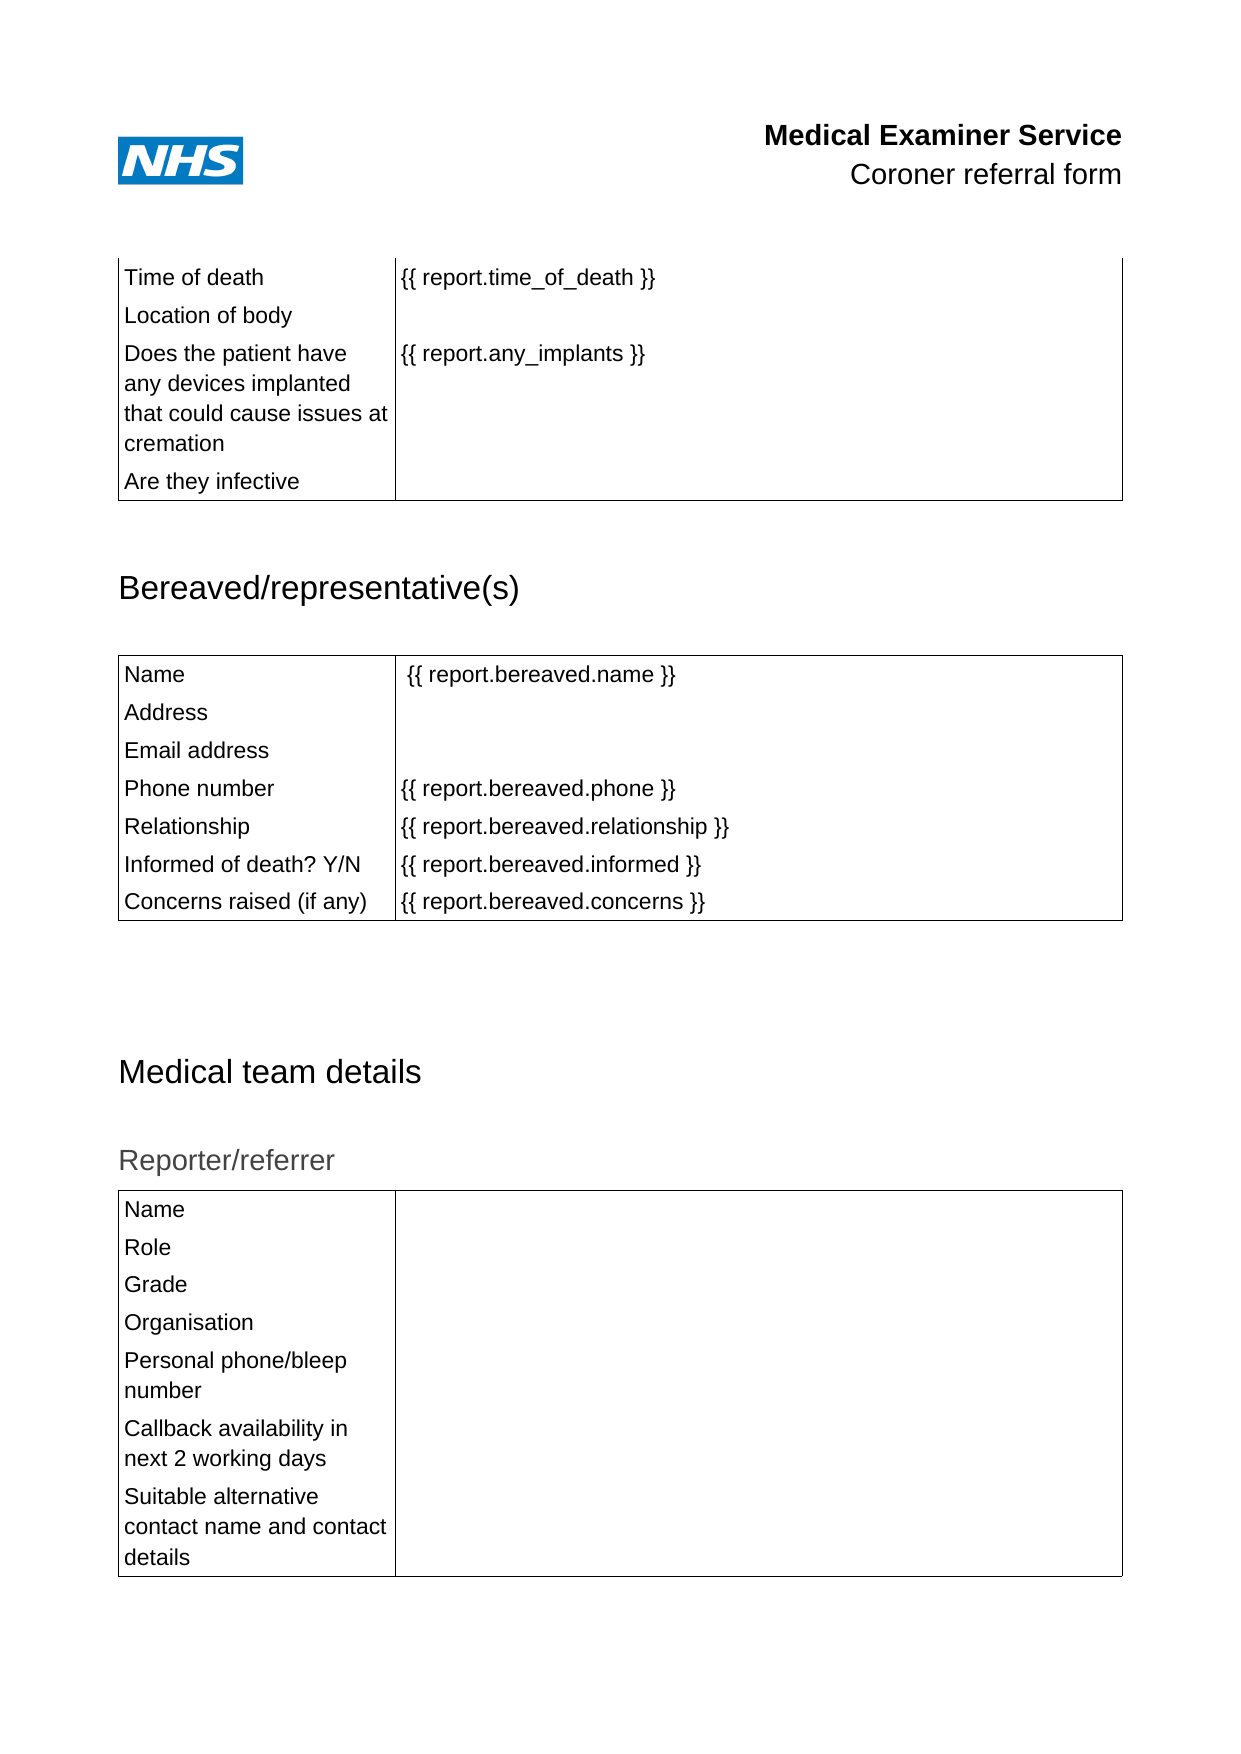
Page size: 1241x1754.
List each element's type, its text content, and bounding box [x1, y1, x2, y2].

table_cell [396, 1477, 1122, 1576]
table_cell Grade [119, 1266, 395, 1303]
table_header Name [119, 656, 395, 693]
table_cell [396, 296, 1122, 334]
table_header [396, 1191, 1122, 1228]
table_cell {{ report.time_of_death }} [396, 258, 1122, 296]
table_header Name [119, 1191, 395, 1228]
table_cell [396, 1228, 1122, 1266]
table_cell Role [119, 1228, 395, 1266]
table_cell Email address [119, 731, 395, 769]
table_header {{ report.bereaved.name }} [396, 656, 1122, 693]
table_cell Suitable alternative contact name and contact details [119, 1477, 395, 1576]
table_cell Relationship [119, 807, 395, 845]
table_cell Organisation [119, 1304, 395, 1341]
table_cell Concerns raised (if any) [119, 883, 395, 920]
table_cell {{ report.bereaved.informed }} [396, 845, 1122, 883]
table_cell Location of body [119, 296, 395, 334]
table_cell Address [119, 694, 395, 731]
table_cell Time of death [119, 258, 395, 296]
table_cell [396, 1304, 1122, 1341]
table_cell [396, 731, 1122, 769]
table_cell [396, 1341, 1122, 1409]
subtitle Reporter/referrer [118, 1143, 1122, 1176]
subtitle Bereaved/representative(s) [118, 568, 1122, 607]
table_cell Does the patient have any devices implanted that could cause issues at cremation [119, 334, 395, 462]
table_cell [396, 694, 1122, 731]
table_cell Personal phone/bleep number [119, 1341, 395, 1409]
table_cell {{ report.bereaved.relationship }} [396, 807, 1122, 845]
table_cell {{ report.bereaved.concerns }} [396, 883, 1122, 920]
table_cell [396, 462, 1122, 500]
table_cell Informed of death? Y/N [119, 845, 395, 883]
table_cell Callback availability in next 2 working days [119, 1409, 395, 1477]
table_cell Phone number [119, 769, 395, 807]
table_cell [396, 1409, 1122, 1477]
table_cell {{ report.bereaved.phone }} [396, 769, 1122, 807]
table_cell {{ report.any_implants }} [396, 334, 1122, 462]
table_cell [396, 1266, 1122, 1303]
picture [118, 129, 244, 193]
table_cell Are they infective [119, 462, 395, 500]
subtitle Medical team details [118, 1053, 1122, 1091]
